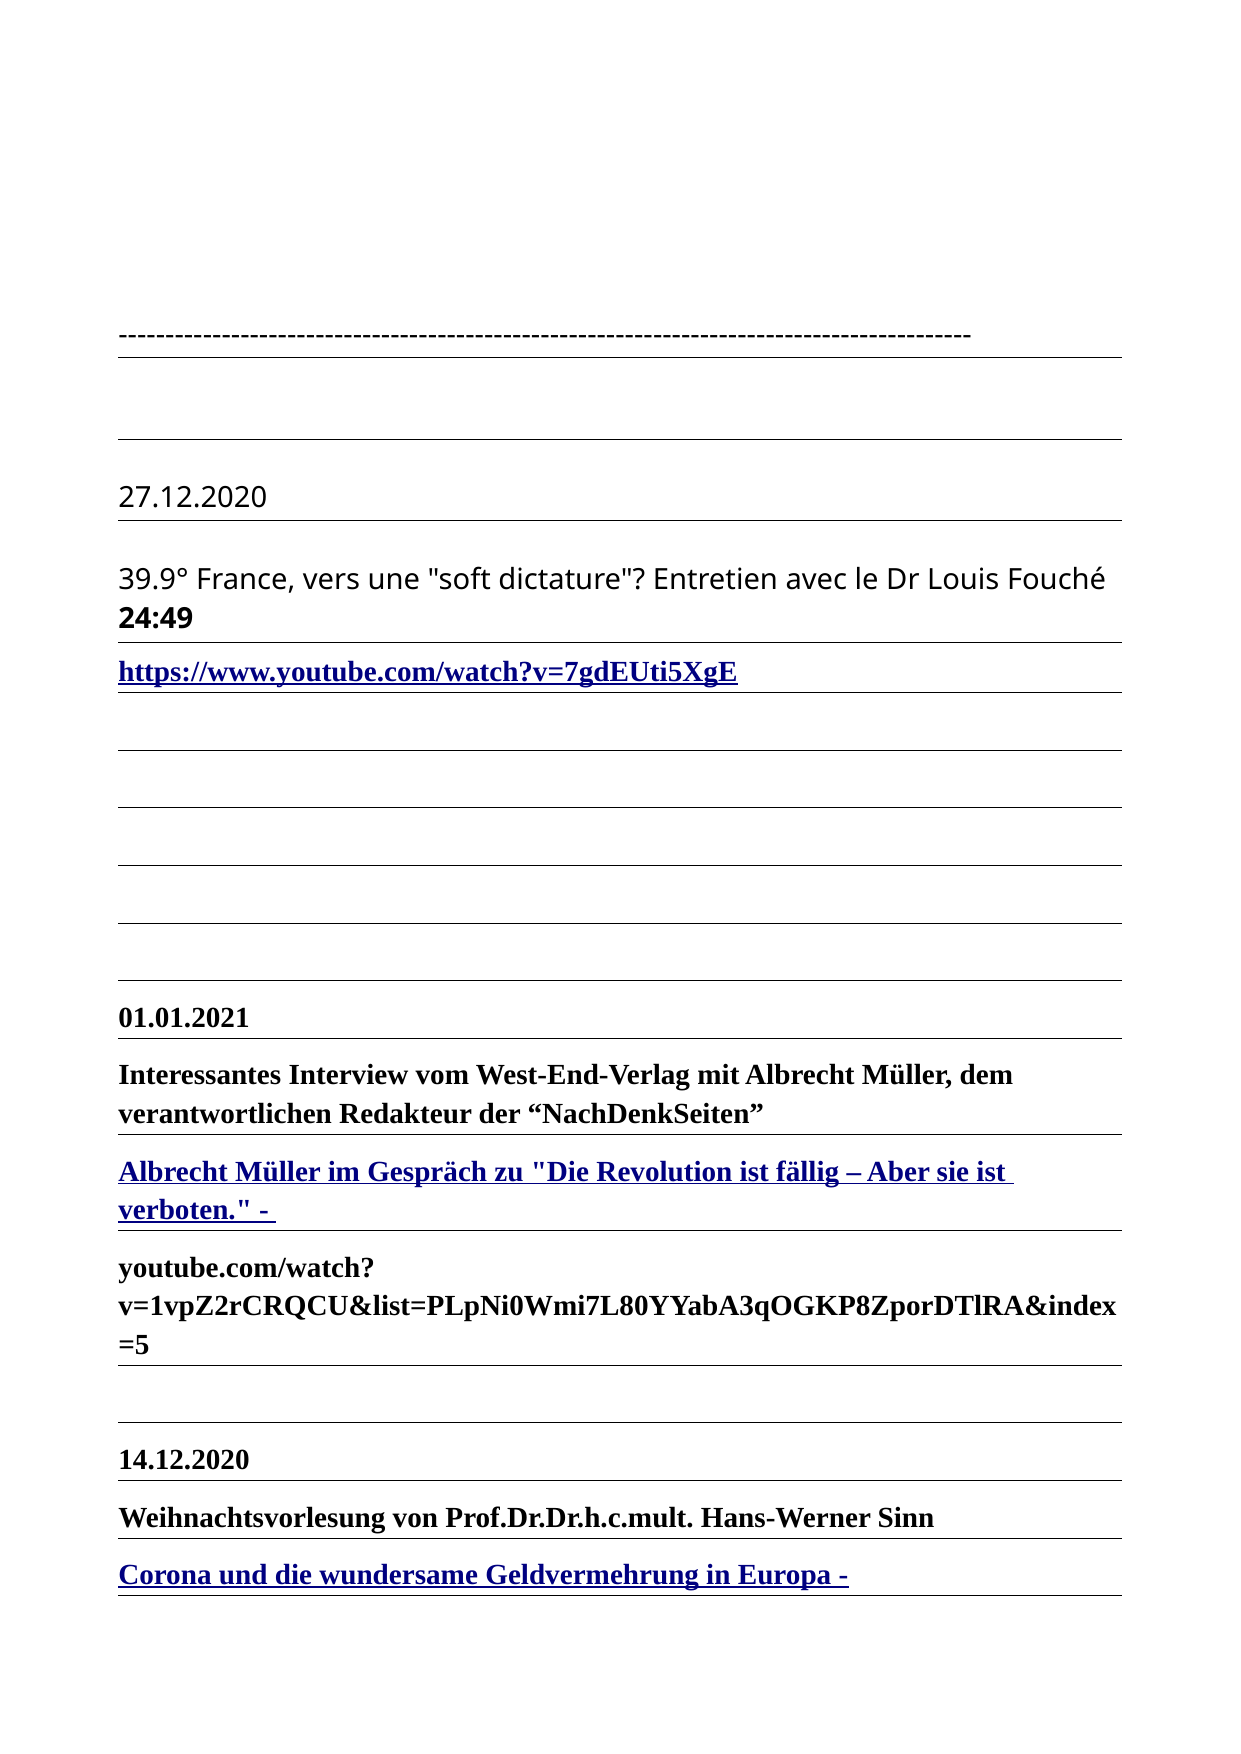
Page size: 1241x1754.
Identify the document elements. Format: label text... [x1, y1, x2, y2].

subtitle 27.12.2020 [118, 476, 1122, 520]
text Interessantes Interview vom West-End-Verlag mit Albrecht Müller, dem verantwortlichen Redakteur der “NachDenkSeiten” [118, 1057, 1122, 1134]
text Corona und die wundersame Geldvermehrung in Europa - [118, 1557, 1122, 1595]
text 14.12.2020 [118, 1442, 1122, 1480]
text Weihnachtsvorlesung von Prof.Dr.Dr.h.c.mult. Hans-Werner Sinn [118, 1500, 1122, 1538]
subtitle ------------------------------------------------------------------------------------------- [118, 313, 1122, 357]
text Albrecht Müller im Gespräch zu "Die Revolution ist fällig – Aber sie ist verboten." - [118, 1154, 1122, 1230]
subtitle 39.9° France, vers une "soft dictature"? Entretien avec le Dr Louis Fouché 24:49 [118, 558, 1122, 642]
text https://www.youtube.com/watch?v=7gdEUti5XgE [118, 654, 1122, 692]
text 01.01.2021 [118, 1000, 1122, 1038]
text youtube.com/watch?v=1vpZ2rCRQCU&list=PLpNi0Wmi7L80YYabA3qOGKP8ZporDTlRA&index=5 [118, 1250, 1122, 1365]
